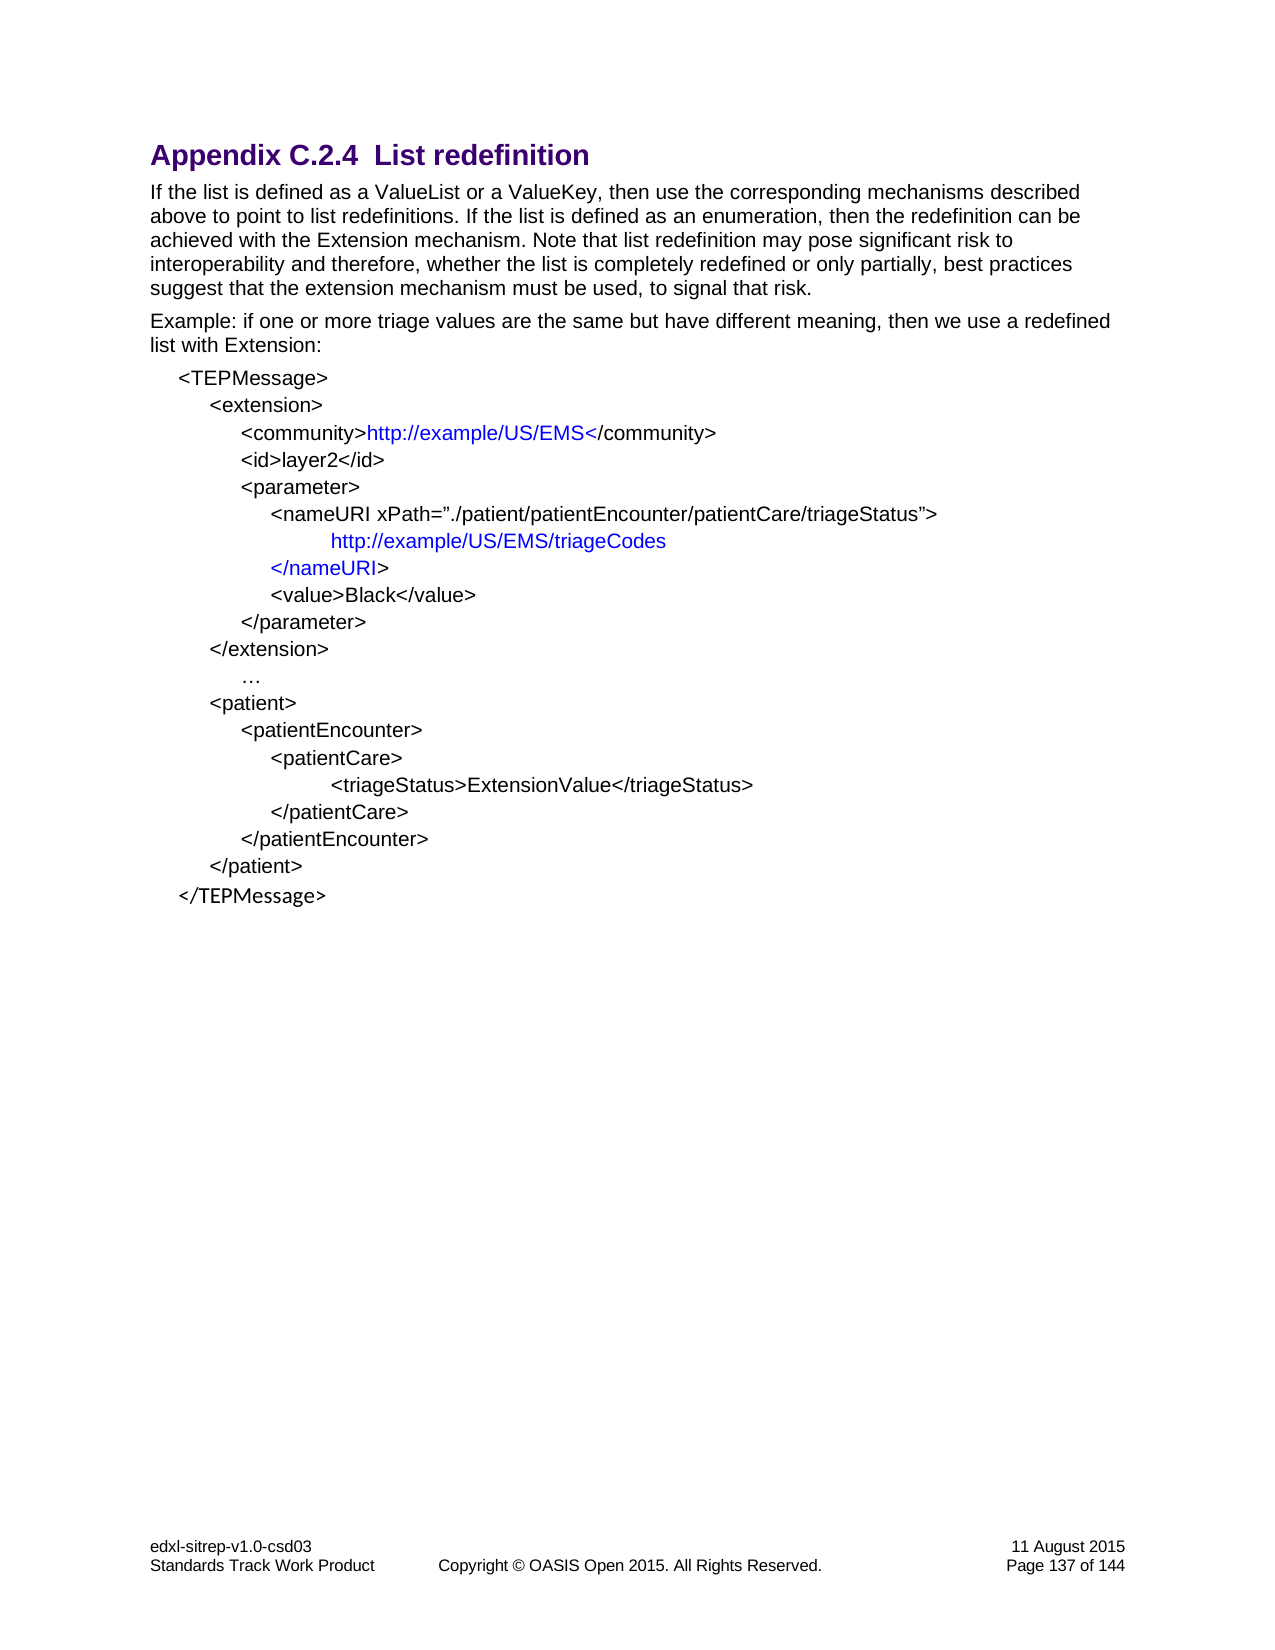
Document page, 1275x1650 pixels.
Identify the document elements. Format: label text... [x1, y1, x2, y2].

text <TEPMessage> [150, 366, 1125, 390]
text </patientEncounter> [150, 827, 1125, 851]
text <community>http://example/US/EMS</community> [150, 420, 1125, 444]
text … [150, 664, 1125, 688]
text </nameURI> [150, 556, 1125, 580]
text http://example/US/EMS/triageCodes [150, 529, 1125, 553]
text </patient> [150, 854, 1125, 878]
subtitle List redefinition [150, 137, 1125, 171]
text <patient> [150, 691, 1125, 715]
text </patientCare> [150, 799, 1125, 824]
text If the list is defined as a ValueList or a ValueKey, then use the corresponding mechanisms described above to point to list redefinitions. If the list is defined as an enumeration, then the redefinition can be achieved with the Extension mechanism. Note that list redefinition may pose significant risk to interoperability and therefore, whether the list is completely redefined or only partially, best practices suggest that the extension mechanism must be used, to signal that risk. [150, 180, 1125, 300]
text <triageStatus>ExtensionValue</triageStatus> [150, 772, 1125, 797]
text </parameter> [150, 610, 1125, 634]
text <patientEncounter> [150, 718, 1125, 742]
text <extension> [150, 393, 1125, 417]
text <parameter> [150, 474, 1125, 499]
text Example: if one or more triage values are the same but have different meaning, then we use a redefined list with Extension: [150, 309, 1125, 357]
text <nameURI xPath=”./patient/patientEncounter/patientCare/triageStatus”> [150, 502, 1125, 526]
text <value>Black</value> [150, 583, 1125, 607]
text <patientCare> [150, 745, 1125, 769]
text </TEPMessage> [150, 881, 1125, 909]
text </extension> [150, 637, 1125, 661]
text <id>layer2</id> [150, 447, 1125, 472]
